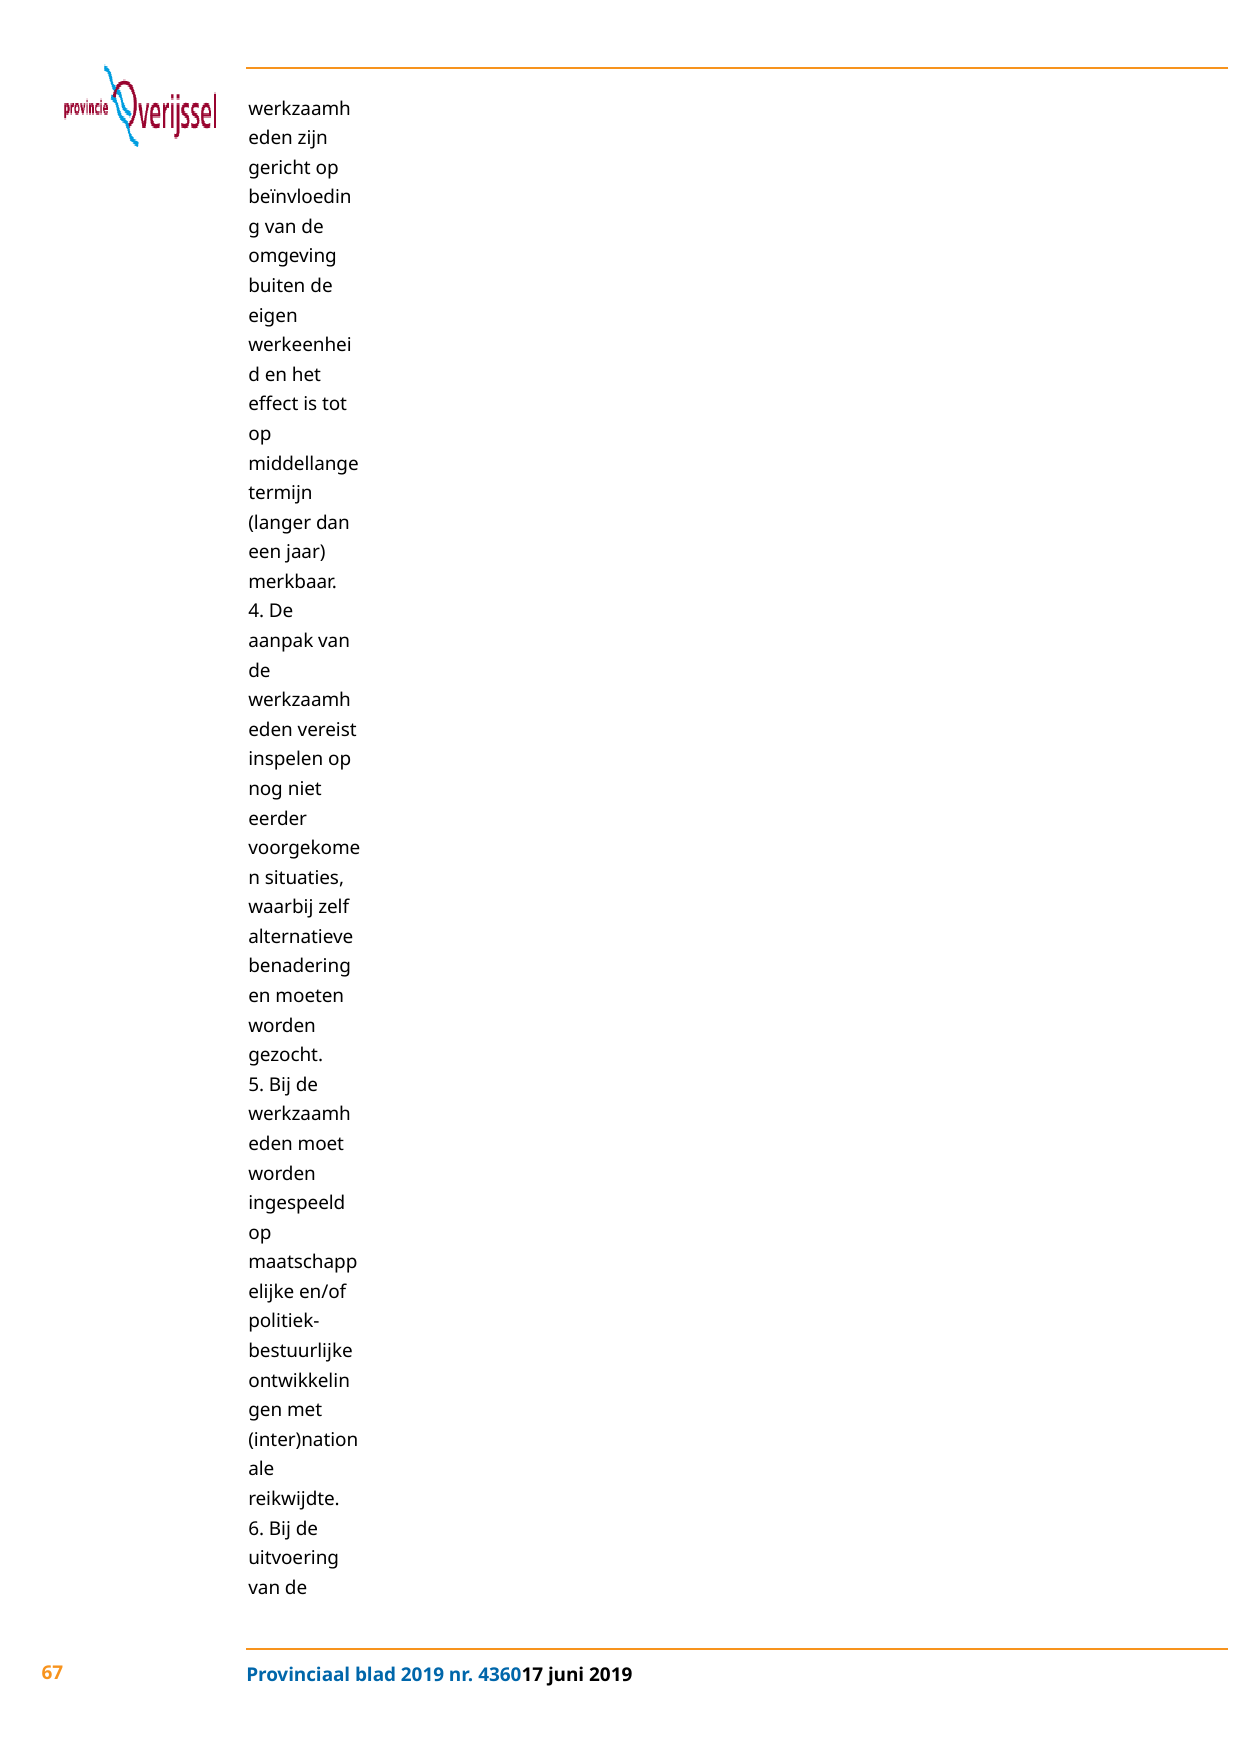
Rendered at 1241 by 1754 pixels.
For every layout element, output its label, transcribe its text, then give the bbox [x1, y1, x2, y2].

table_cell [361, 95, 474, 1600]
table_cell werkzaamheden zijn gericht op beïnvloeding van de omgeving buiten de eigen werkeenheid en het effect is tot op middellange termijn (langer dan een jaar) merkbaar. 4. De aanpak van de werkzaamheden vereist inspelen op nog niet eerder voorgekomen situaties, waarbij zelf alternatieve benaderingen moeten worden gezocht. 5. Bij de werkzaamheden moet worden ingespeeld op maatschappelijke en/of politiek-bestuurlijke ontwikkelingen met (inter)nationale reikwijdte. 6. Bij de uitvoering van de [248, 95, 361, 1600]
table_cell [1039, 95, 1152, 1600]
table_cell [700, 95, 813, 1600]
table_cell [474, 95, 587, 1600]
picture [41, 47, 231, 172]
table_cell [813, 95, 926, 1600]
table_cell [587, 95, 700, 1600]
table_cell [926, 95, 1038, 1600]
